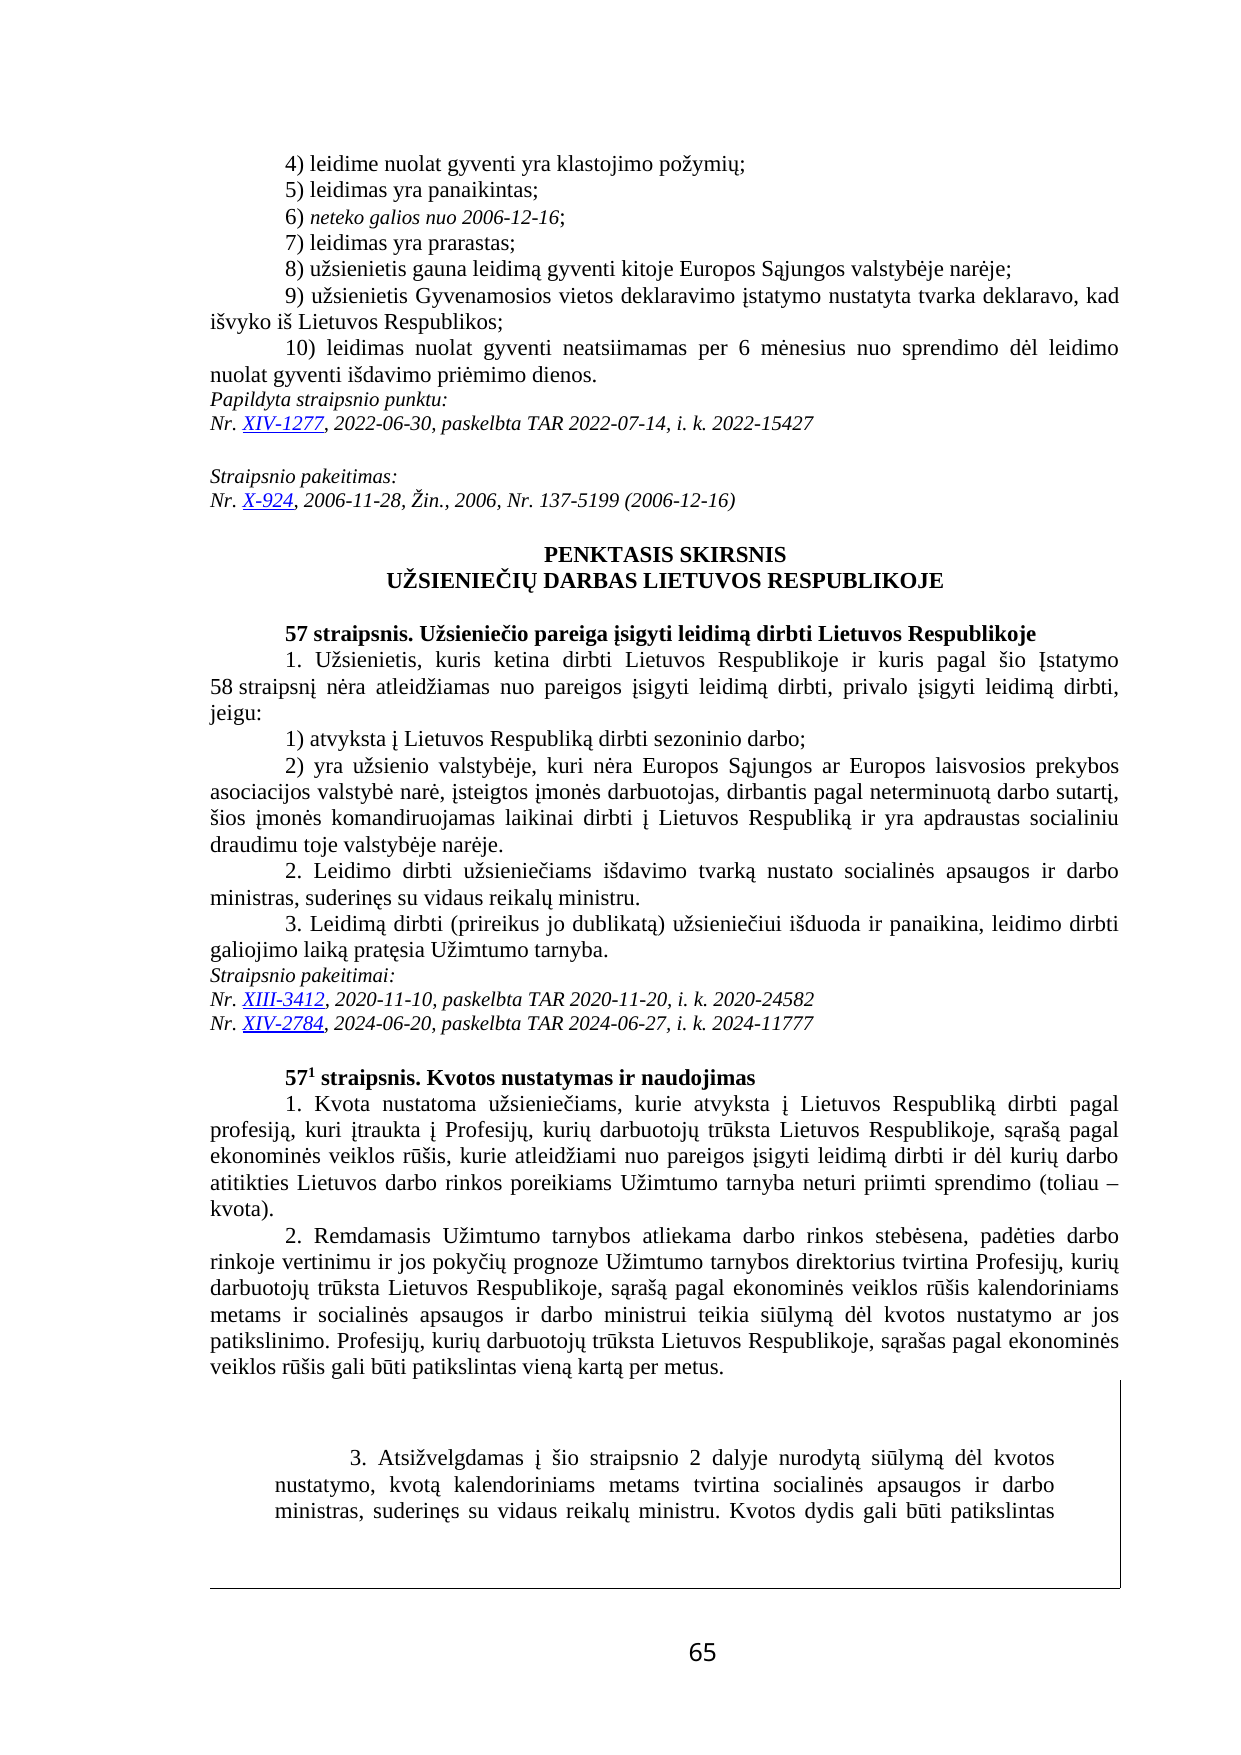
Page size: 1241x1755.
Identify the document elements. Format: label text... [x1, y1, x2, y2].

text 3. Atsižvelgdamas į šio straipsnio 2 dalyje nurodytą siūlymą dėl kvotos nustatymo, kvotą kalendoriniams metams tvirtina socialinės apsaugos ir darbo ministras, suderinęs su vidaus reikalų ministru. Kvotos dydis gali būti patikslintas [210, 1380, 1120, 1588]
text PENKTASIS SKIRSNIS [210, 541, 1120, 567]
text 2. Remdamasis Užimtumo tarnybos atliekama darbo rinkos stebėsena, padėties darbo rinkoje vertinimu ir jos pokyčių prognoze Užimtumo tarnybos direktorius tvirtina Profesijų, kurių darbuotojų trūksta Lietuvos Respublikoje, sąrašą pagal ekonominės veiklos rūšis kalendoriniams metams ir socialinės apsaugos ir darbo ministrui teikia siūlymą dėl kvotos nustatymo ar jos patikslinimo. Profesijų, kurių darbuotojų trūksta Lietuvos Respublikoje, sąrašas pagal ekonominės veiklos rūšis gali būti patikslintas vieną kartą per metus. [210, 1222, 1120, 1380]
text Nr. XIV-1277, 2022-06-30, paskelbta TAR 2022-07-14, i. k. 2022-15427 [210, 411, 1120, 435]
text 1) atvyksta į Lietuvos Respubliką dirbti sezoninio darbo; [210, 725, 1120, 752]
text 2) yra užsienio valstybėje, kuri nėra Europos Sąjungos ar Europos laisvosios prekybos asociacijos valstybė narė, įsteigtos įmonės darbuotojas, dirbantis pagal neterminuotą darbo sutartį, šios įmonės komandiruojamas laikinai dirbti į Lietuvos Respubliką ir yra apdraustas socialiniu draudimu toje valstybėje narėje. [210, 752, 1120, 857]
text Nr. XIII-3412, 2020-11-10, paskelbta TAR 2020-11-20, i. k. 2020-24582 [210, 987, 1120, 1011]
text 2. Leidimo dirbti užsieniečiams išdavimo tvarką nustato socialinės apsaugos ir darbo ministras, suderinęs su vidaus reikalų ministru. [210, 857, 1120, 910]
text Nr. XIV-2784, 2024-06-20, paskelbta TAR 2024-06-27, i. k. 2024-11777 [210, 1011, 1120, 1035]
text 57 straipsnis. Užsieniečio pareiga įsigyti leidimą dirbti Lietuvos Respublikoje [210, 620, 1120, 646]
text 6) neteko galios nuo 2006-12-16; [210, 203, 1120, 229]
text Straipsnio pakeitimas: [210, 464, 1120, 488]
text UŽSIENIEČIŲ DARBAS LIETUVOS RESPUBLIKOJE [210, 567, 1120, 594]
text 1. Užsienietis, kuris ketina dirbti Lietuvos Respublikoje ir kuris pagal šio Įstatymo 58 straipsnį nėra atleidžiamas nuo pareigos įsigyti leidimą dirbti, privalo įsigyti leidimą dirbti, jeigu: [210, 646, 1120, 725]
text 5) leidimas yra panaikintas; [210, 176, 1120, 203]
text 8) užsienietis gauna leidimą gyventi kitoje Europos Sąjungos valstybėje narėje; [210, 255, 1120, 282]
text 571 straipsnis. Kvotos nustatymas ir naudojimas [210, 1063, 1120, 1090]
text 9) užsienietis Gyvenamosios vietos deklaravimo įstatymo nustatyta tvarka deklaravo, kad išvyko iš Lietuvos Respublikos; [210, 282, 1120, 334]
text Nr. X-924, 2006-11-28, Žin., 2006, Nr. 137-5199 (2006-12-16) [210, 488, 1120, 512]
text Papildyta straipsnio punktu: [210, 387, 1120, 411]
text Straipsnio pakeitimai: [210, 963, 1120, 987]
text 7) leidimas yra prarastas; [210, 229, 1120, 255]
text 3. Leidimą dirbti (prireikus jo dublikatą) užsieniečiui išduoda ir panaikina, leidimo dirbti galiojimo laiką pratęsia Užimtumo tarnyba. [210, 910, 1120, 963]
text 1. Kvota nustatoma užsieniečiams, kurie atvyksta į Lietuvos Respubliką dirbti pagal profesiją, kuri įtraukta į Profesijų, kurių darbuotojų trūksta Lietuvos Respublikoje, sąrašą pagal ekonominės veiklos rūšis, kurie atleidžiami nuo pareigos įsigyti leidimą dirbti ir dėl kurių darbo atitikties Lietuvos darbo rinkos poreikiams Užimtumo tarnyba neturi priimti sprendimo (toliau – kvota). [210, 1090, 1120, 1222]
text 4) leidime nuolat gyventi yra klastojimo požymių; [210, 150, 1120, 176]
text 10) leidimas nuolat gyventi neatsiimamas per 6 mėnesius nuo sprendimo dėl leidimo nuolat gyventi išdavimo priėmimo dienos. [210, 334, 1120, 387]
